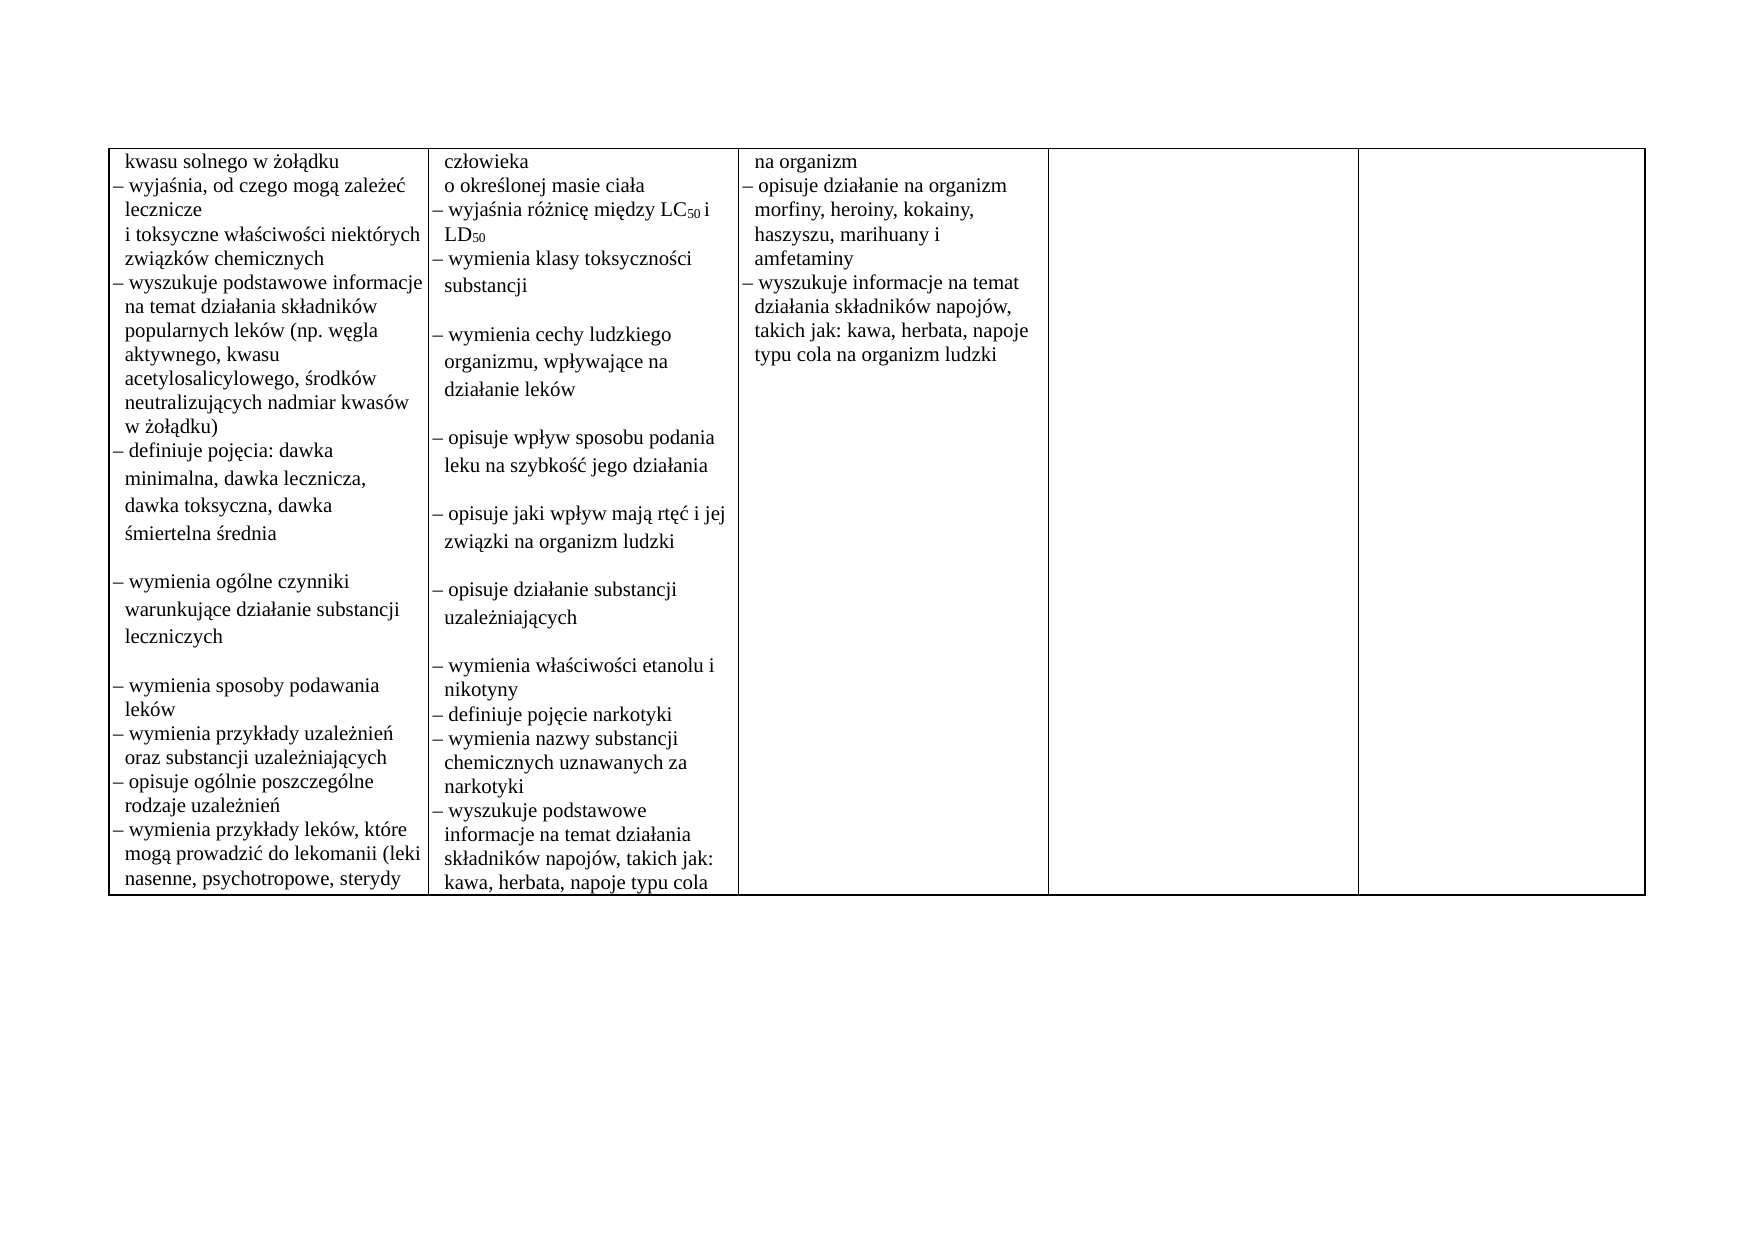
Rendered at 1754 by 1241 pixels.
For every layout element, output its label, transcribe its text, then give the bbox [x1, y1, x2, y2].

table_cell [1049, 149, 1358, 894]
table_cell kwasu solnego w żołądku – wyjaśnia, od czego mogą zależeć lecznicze i toksyczne właściwości niektórych związków chemicznych – wyszukuje podstawowe informacje na temat działania składników popularnych leków (np. węgla aktywnego, kwasu acetylosalicylowego, środków neutralizujących nadmiar kwasów w żołądku) – definiuje pojęcia: dawka minimalna, dawka lecznicza, dawka toksyczna, dawka śmiertelna średnia – wymienia ogólne czynniki warunkujące działanie substancji leczniczych – wymienia sposoby podawania leków – wymienia przykłady uzależnień oraz substancji uzależniających – opisuje ogólnie poszczególne rodzaje uzależnień – wymienia przykłady leków, które mogą prowadzić do lekomanii (leki nasenne, psychotropowe, sterydy [110, 149, 428, 894]
table_cell [1359, 149, 1644, 894]
table_cell człowieka o określonej masie ciała – wyjaśnia różnicę między LC50 i LD50 – wymienia klasy toksyczności substancji – wymienia cechy ludzkiego organizmu, wpływające na działanie leków – opisuje wpływ sposobu podania leku na szybkość jego działania – opisuje jaki wpływ mają rtęć i jej związki na organizm ludzki – opisuje działanie substancji uzależniających – wymienia właściwości etanolu i nikotyny – definiuje pojęcie narkotyki – wymienia nazwy substancji chemicznych uznawanych za narkotyki – wyszukuje podstawowe informacje na temat działania składników napojów, takich jak: kawa, herbata, napoje typu cola [429, 149, 738, 894]
table_cell na organizm – opisuje działanie na organizm morfiny, heroiny, kokainy, haszyszu, marihuany i amfetaminy – wyszukuje informacje na temat działania składników napojów, takich jak: kawa, herbata, napoje typu cola na organizm ludzki [739, 149, 1048, 894]
